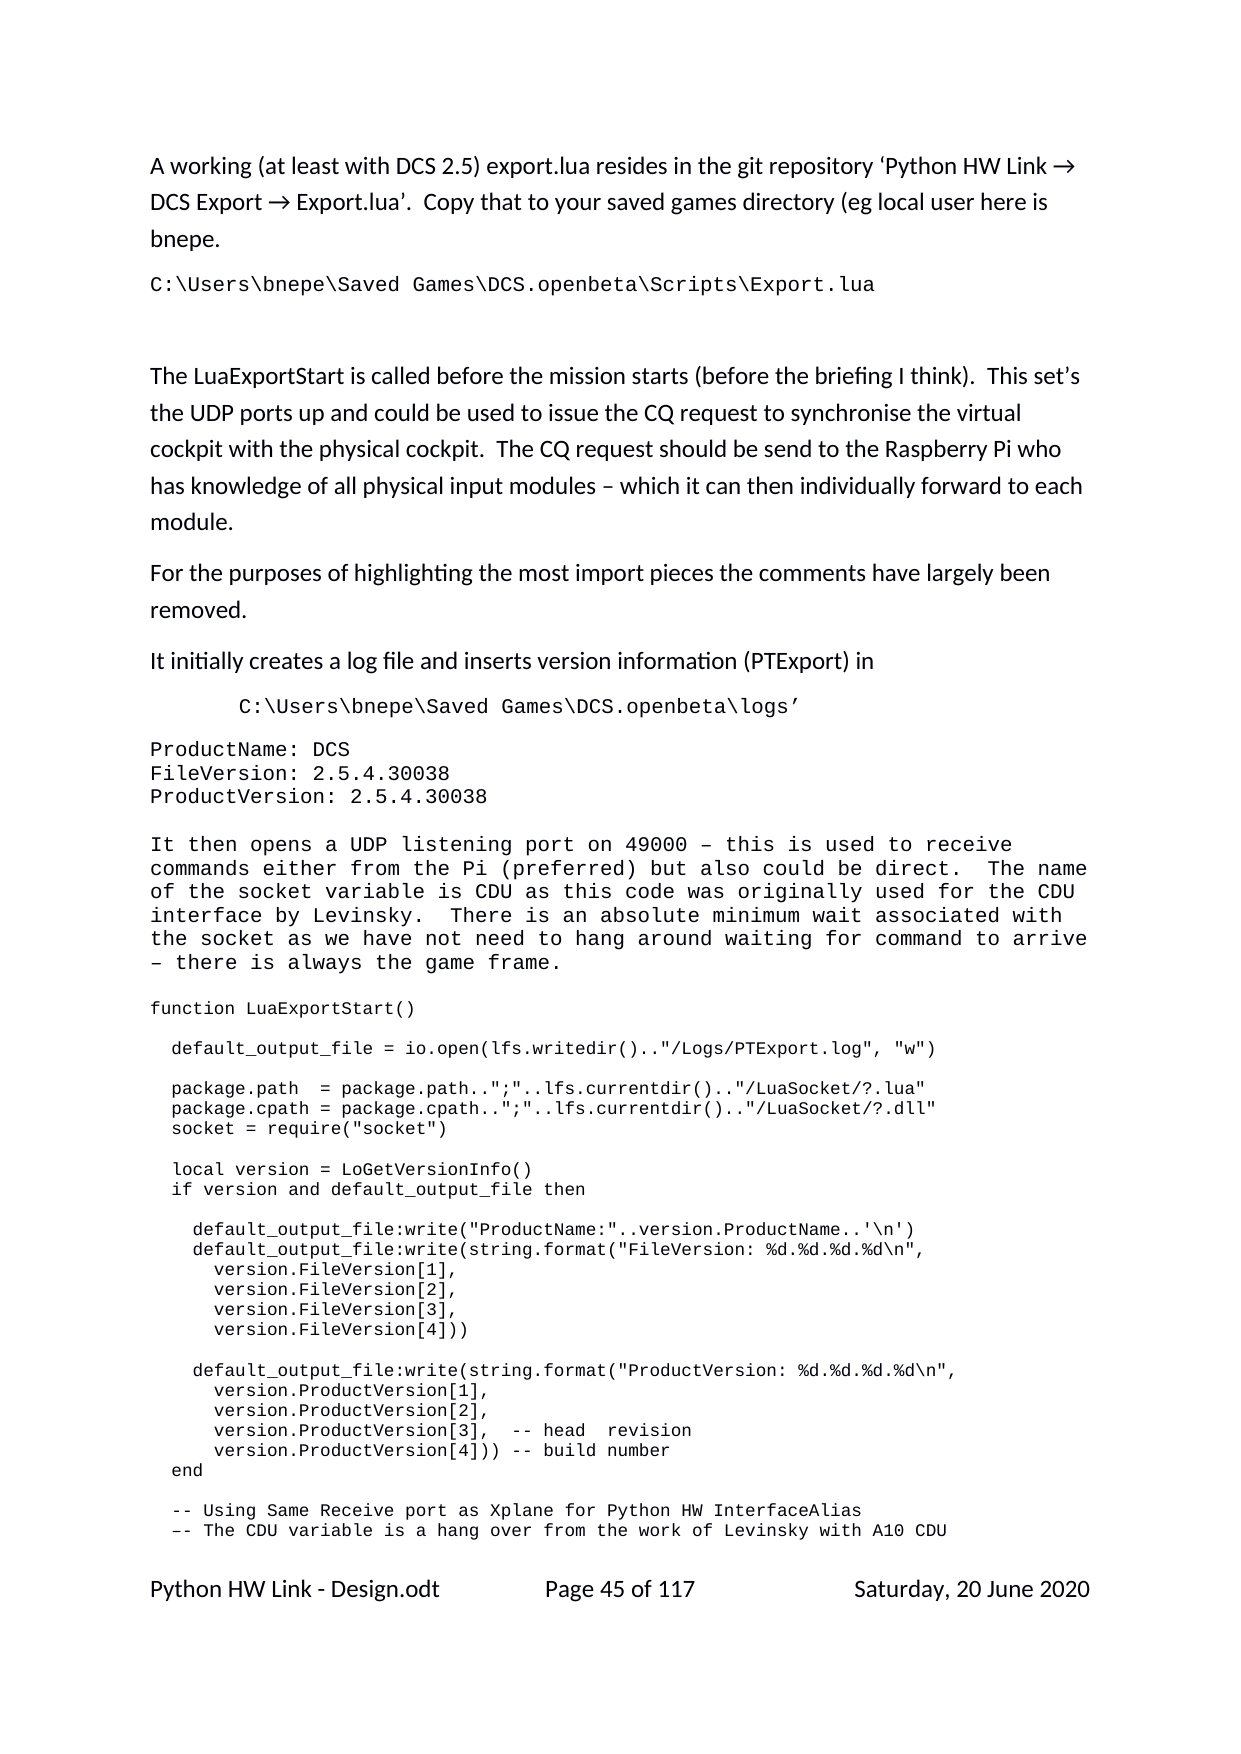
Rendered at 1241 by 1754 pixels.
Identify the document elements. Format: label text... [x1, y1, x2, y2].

text The LuaExportStart is called before the mission starts (before the briefing I think). This set’s the UDP ports up and could be used to issue the CQ request to synchronise the virtual cockpit with the physical cockpit. The CQ request should be send to the Raspberry Pi who has knowledge of all physical input modules – which it can then individually forward to each module. [150, 360, 1090, 537]
text default_output_file:write("ProductName:"..version.ProductName..'\n') [150, 1221, 1090, 1241]
text version.ProductVersion[2], [150, 1401, 1090, 1422]
text default_output_file:write(string.format("ProductVersion: %d.%d.%d.%d\n", [150, 1361, 1090, 1381]
text version.FileVersion[4])) [150, 1321, 1090, 1341]
text For the purposes of highlighting the most import pieces the comments have largely been removed. [150, 557, 1090, 624]
text package.cpath = package.cpath..";"..lfs.currentdir().."/LuaSocket/?.dll" [150, 1100, 1090, 1120]
text ProductName: DCS [150, 739, 1090, 763]
text ProductVersion: 2.5.4.30038 [150, 787, 1090, 810]
text –- The CDU variable is a hang over from the work of Levinsky with A10 CDU [150, 1522, 1090, 1542]
text version.FileVersion[3], [150, 1301, 1090, 1321]
text default_output_file:write(string.format("FileVersion: %d.%d.%d.%d\n", [150, 1241, 1090, 1261]
text package.path = package.path..";"..lfs.currentdir().."/LuaSocket/?.lua" [150, 1080, 1090, 1100]
text version.ProductVersion[3], -- head revision [150, 1422, 1090, 1442]
text version.FileVersion[2], [150, 1281, 1090, 1301]
text local version = LoGetVersionInfo() [150, 1160, 1090, 1180]
text FileVersion: 2.5.4.30038 [150, 763, 1090, 787]
text version.FileVersion[1], [150, 1261, 1090, 1281]
text A working (at least with DCS 2.5) export.lua resides in the git repository ‘Python HW Link → DCS Export → Export.lua’. Copy that to your saved games directory (eg local user here is bnepe. [150, 150, 1090, 254]
text It initially creates a log file and inserts version information (PTExport) in [150, 645, 1090, 676]
text function LuaExportStart() [150, 999, 1090, 1019]
text if version and default_output_file then [150, 1180, 1090, 1200]
text version.ProductVersion[1], [150, 1381, 1090, 1401]
text C:\Users\bnepe\Saved Games\DCS.openbeta\logs’ [150, 696, 1090, 720]
text C:\Users\bnepe\Saved Games\DCS.openbeta\Scripts\Export.lua [150, 274, 1090, 298]
text -- Using Same Receive port as Xplane for Python HW InterfaceAlias [150, 1502, 1090, 1522]
text end [150, 1462, 1090, 1482]
text version.ProductVersion[4])) -- build number [150, 1442, 1090, 1462]
text It then opens a UDP listening port on 49000 – this is used to receive commands either from the Pi (preferred) but also could be direct. The name of the socket variable is CDU as this code was originally used for the CDU interface by Levinsky. There is an absolute minimum wait associated with the socket as we have not need to hang around waiting for command to arrive – there is always the game frame. [150, 834, 1090, 976]
text socket = require("socket") [150, 1120, 1090, 1140]
text default_output_file = io.open(lfs.writedir().."/Logs/PTExport.log", "w") [150, 1039, 1090, 1060]
